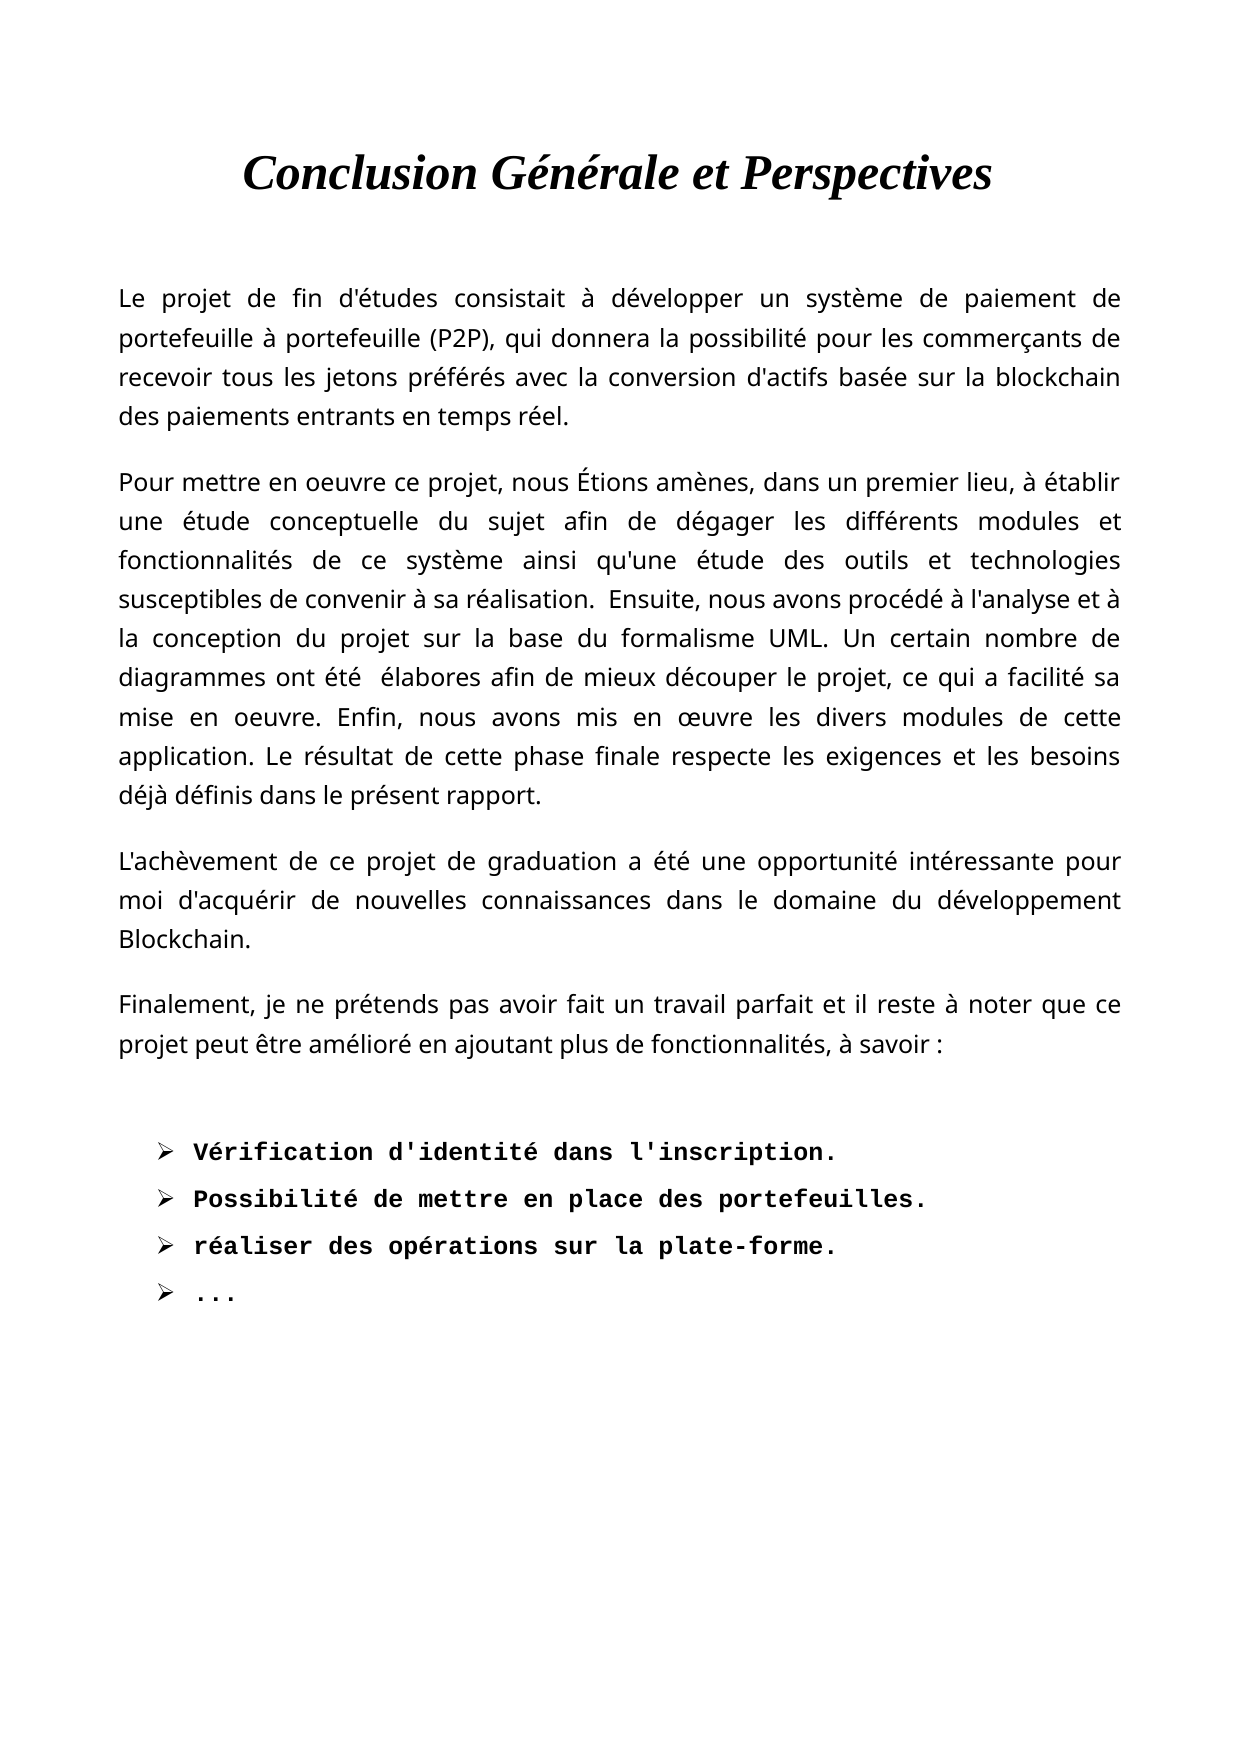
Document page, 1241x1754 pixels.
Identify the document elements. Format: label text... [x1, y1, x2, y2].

list réaliser des opérations sur la plate-forme. [156, 1234, 1122, 1262]
list Possibilité de mettre en place des portefeuilles. [156, 1187, 1122, 1215]
list ... [156, 1281, 1122, 1309]
text L'achèvement de ce projet de graduation a été une opportunité intéressante pour moi d'acquérir de nouvelles connaissances dans le domaine du développement Blockchain. [118, 843, 1122, 956]
text Finalement, je ne prétends pas avoir fait un travail parfait et il reste à noter que ce projet peut être amélioré en ajoutant plus de fonctionnalités, à savoir : [118, 987, 1122, 1060]
list Vérification d'identité dans l'inscription. [156, 1140, 1122, 1168]
text Pour mettre en oeuvre ce projet, nous Étions amènes, dans un premier lieu, à établir une étude conceptuelle du sujet afin de dégager les différents modules et fonctionnalités de ce système ainsi qu'une étude des outils et technologies susceptibles de convenir à sa réalisation. Ensuite, nous avons procédé à l'analyse et à la conception du projet sur la base du formalisme UML. Un certain nombre de diagrammes ont été élabores afin de mieux découper le projet, ce qui a facilité sa mise en oeuvre. Enfin, nous avons mis en œuvre les divers modules de cette application. Le résultat de cette phase finale respecte les exigences et les besoins déjà définis dans le présent rapport. [118, 464, 1122, 812]
subtitle Conclusion Générale et Perspectives [118, 143, 1122, 201]
text Le projet de fin d'études consistait à développer un système de paiement de portefeuille à portefeuille (P2P), qui donnera la possibilité pour les commerçants de recevoir tous les jetons préférés avec la conversion d'actifs basée sur la blockchain des paiements entrants en temps réel. [118, 281, 1122, 433]
